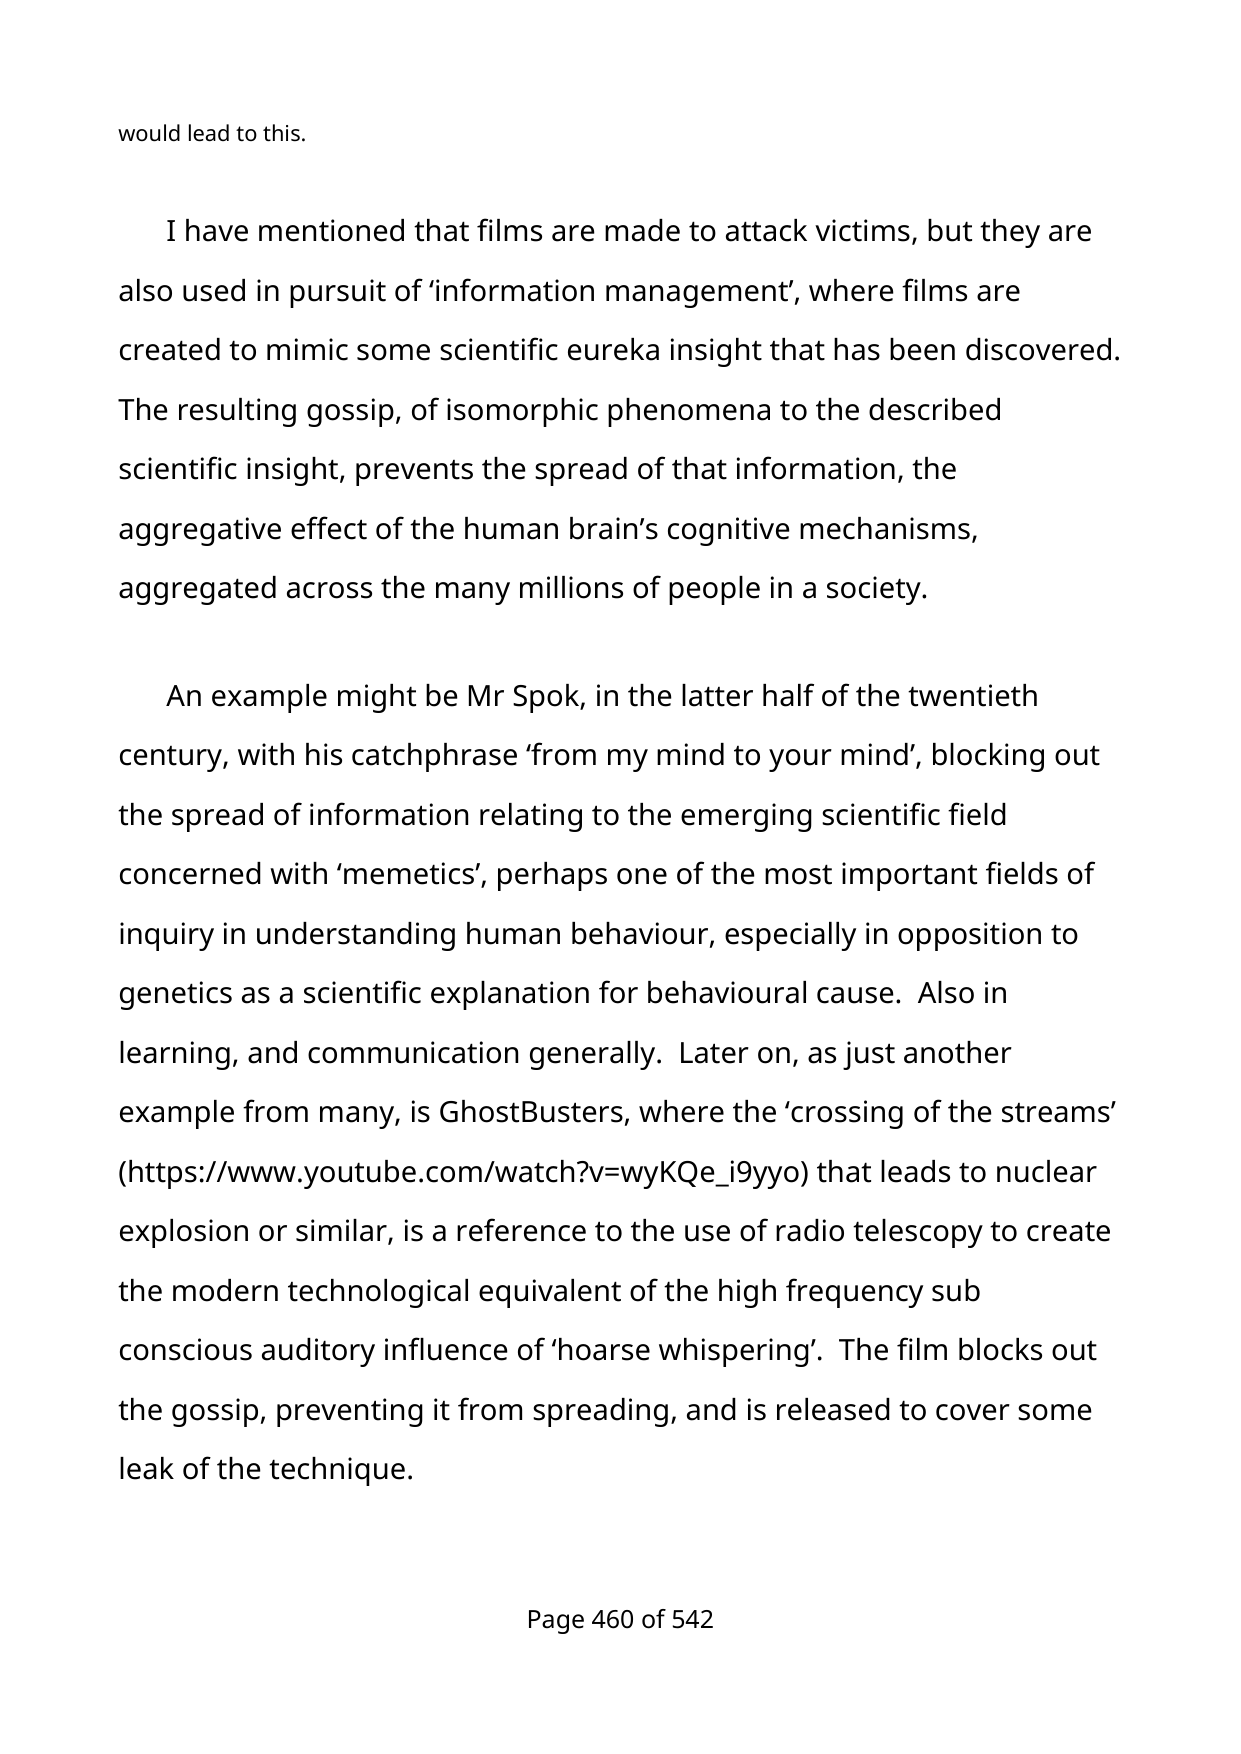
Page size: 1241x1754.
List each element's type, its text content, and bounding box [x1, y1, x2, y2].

text would lead to this. [118, 118, 1122, 148]
text I have mentioned that films are made to attack victims, but they are also used in pursuit of ‘information management’, where films are created to mimic some scientific eureka insight that has been discovered. The resulting gossip, of isomorphic phenomena to the described scientific insight, prevents the spread of that information, the aggregative effect of the human brain’s cognitive mechanisms, aggregated across the many millions of people in a society. [118, 211, 1122, 607]
text An example might be Mr Spok, in the latter half of the twentieth century, with his catchphrase ‘from my mind to your mind’, blocking out the spread of information relating to the emerging scientific field concerned with ‘memetics’, perhaps one of the most important fields of inquiry in understanding human behaviour, especially in opposition to genetics as a scientific explanation for behavioural cause. Also in learning, and communication generally. Later on, as just another example from many, is GhostBusters, where the ‘crossing of the streams’ (https://www.youtube.com/watch?v=wyKQe_i9yyo) that leads to nuclear explosion or similar, is a reference to the use of radio telescopy to create the modern technological equivalent of the high frequency sub conscious auditory influence of ‘hoarse whispering’. The film blocks out the gossip, preventing it from spreading, and is released to cover some leak of the technique. [118, 675, 1122, 1488]
